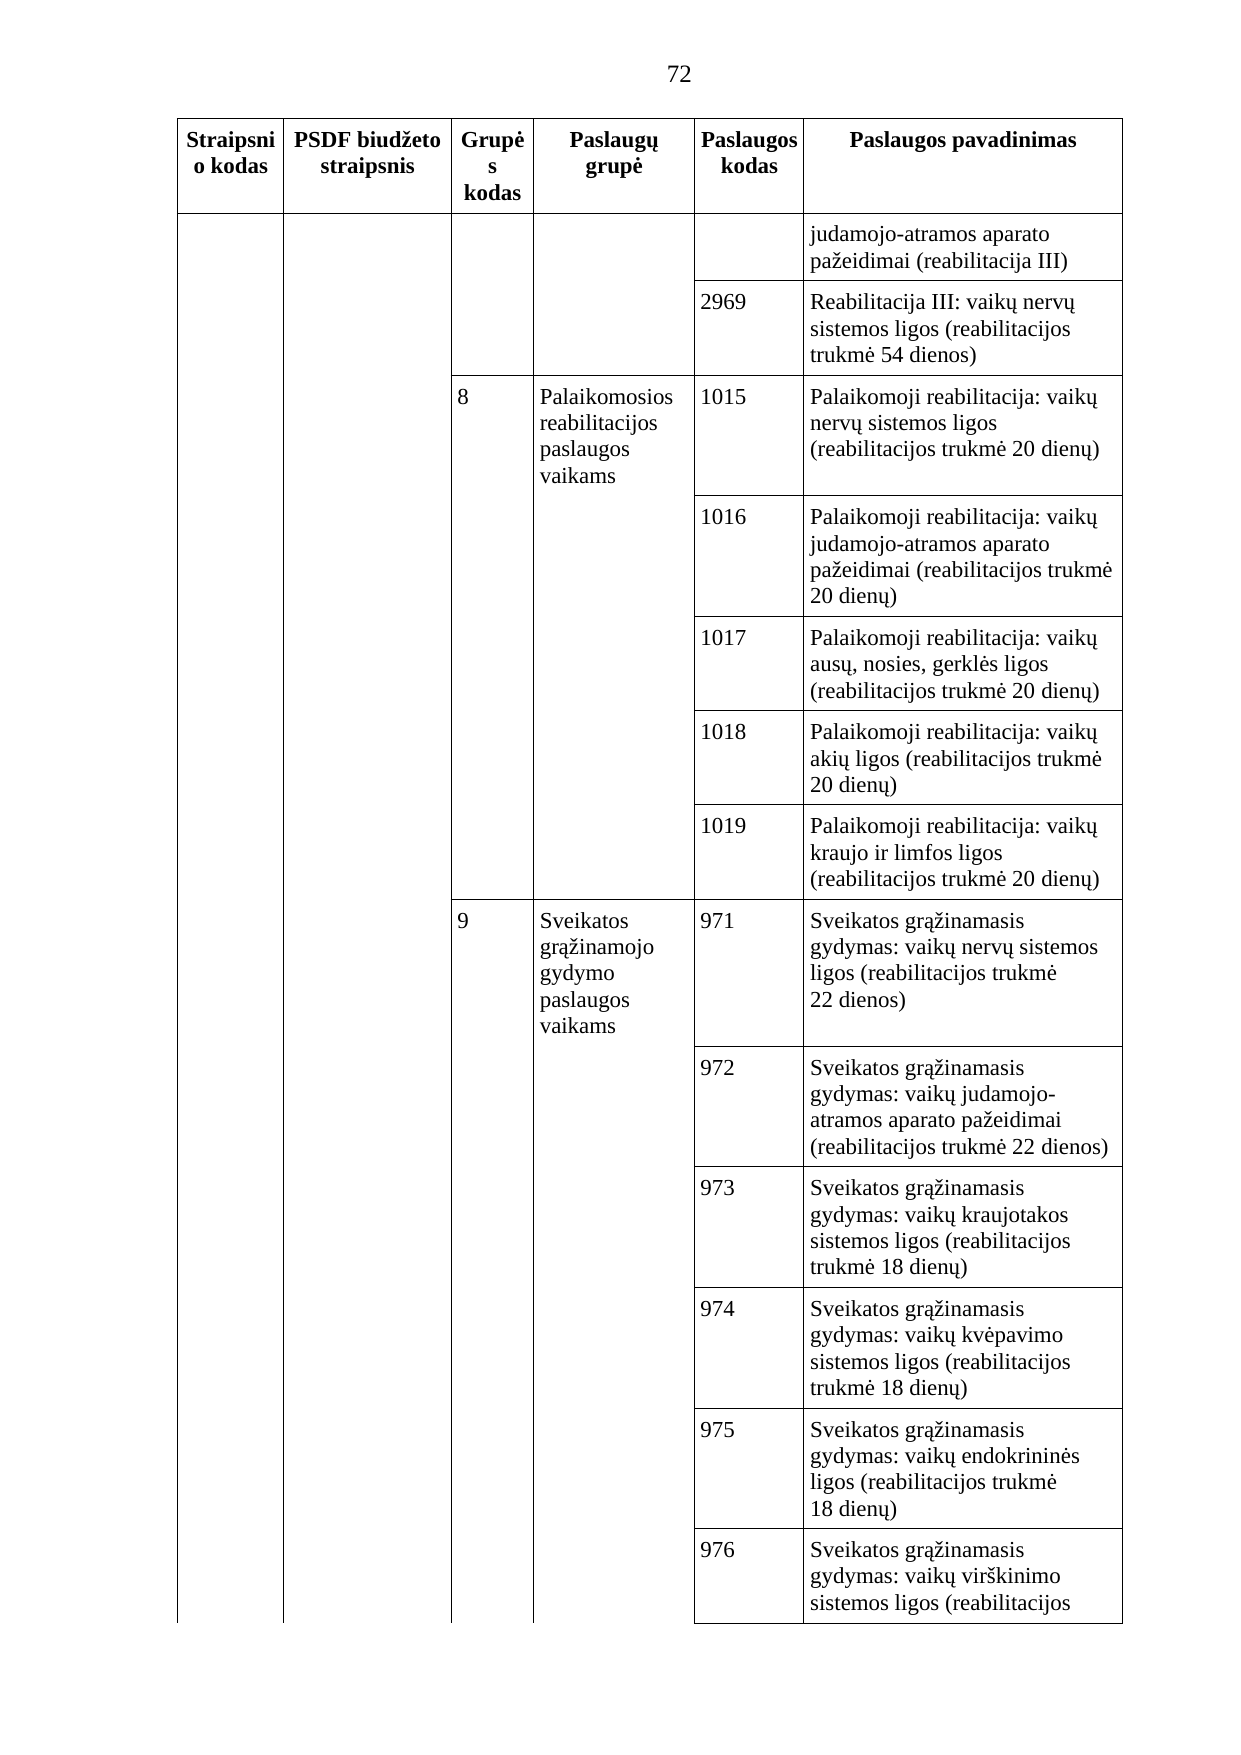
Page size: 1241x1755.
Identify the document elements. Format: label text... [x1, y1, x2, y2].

table_cell [452, 1408, 533, 1528]
table_cell Palaikomoji reabilitacija: vaikų judamojo-atramos aparato pažeidimai (reabilitacijos trukmė 20 dienų) [804, 496, 1122, 616]
table_cell Palaikomoji reabilitacija: vaikų kraujo ir limfos ligos (reabilitacijos trukmė 20 dienų) [804, 805, 1122, 899]
table_cell [284, 280, 451, 374]
table_header Paslaugų grupė [534, 119, 694, 212]
table_cell [178, 899, 283, 1046]
table_cell [452, 616, 533, 710]
table_cell [452, 710, 533, 804]
table_cell [452, 1287, 533, 1407]
table_cell [178, 804, 283, 899]
table_cell [452, 804, 533, 899]
table_cell [534, 1287, 694, 1407]
table_cell [534, 1046, 694, 1166]
table_cell [284, 1408, 451, 1528]
table_cell [178, 1408, 283, 1528]
table_cell Palaikomosios reabilitacijos paslaugos vaikams [534, 376, 694, 495]
table_cell [534, 214, 694, 374]
table_cell [284, 495, 451, 616]
table_cell [452, 1046, 533, 1166]
table_cell [178, 214, 283, 280]
table_cell Sveikatos grąžinamasis gydymas: vaikų kvėpavimo sistemos ligos (reabilitacijos trukmė 18 dienų) [804, 1288, 1122, 1407]
table_cell 1017 [695, 617, 803, 710]
table_header Grupės kodas [452, 119, 533, 212]
table_cell 971 [695, 900, 803, 1046]
table_cell [284, 1046, 451, 1166]
table_cell [452, 1528, 533, 1622]
table_cell [452, 1166, 533, 1287]
table_cell [534, 1166, 694, 1287]
table_cell [452, 214, 533, 374]
table_cell Palaikomoji reabilitacija: vaikų ausų, nosies, gerklės ligos (reabilitacijos trukmė 20 dienų) [804, 617, 1122, 710]
table_cell [284, 710, 451, 804]
table_cell [284, 616, 451, 710]
table_cell Sveikatos grąžinamasis gydymas: vaikų virškinimo sistemos ligos (reabilitacijos [804, 1529, 1122, 1622]
table_cell [284, 899, 451, 1046]
table_cell [178, 280, 283, 374]
table_cell [178, 375, 283, 495]
table_cell 9 [452, 900, 533, 1046]
table_cell 974 [695, 1288, 803, 1407]
table_cell [284, 1166, 451, 1287]
table_cell Sveikatos grąžinamasis gydymas: vaikų kraujotakos sistemos ligos (reabilitacijos trukmė 18 dienų) [804, 1167, 1122, 1287]
table_cell judamojo-atramos aparato pažeidimai (reabilitacija III) [804, 214, 1122, 280]
table_cell 975 [695, 1409, 803, 1528]
table_header Paslaugos kodas [695, 119, 803, 212]
table_cell [178, 1528, 283, 1622]
table_header Straipsnio kodas [178, 119, 283, 212]
table_cell Palaikomoji reabilitacija: vaikų nervų sistemos ligos (reabilitacijos trukmė 20 dienų) [804, 376, 1122, 495]
table_header PSDF biudžeto straipsnis [284, 119, 451, 212]
table_cell [178, 710, 283, 804]
table_cell Sveikatos grąžinamasis gydymas: vaikų judamojo-atramos aparato pažeidimai (reabilitacijos trukmė 22 dienos) [804, 1047, 1122, 1166]
table_cell Palaikomoji reabilitacija: vaikų akių ligos (reabilitacijos trukmė 20 dienų) [804, 711, 1122, 804]
table_cell [178, 1287, 283, 1407]
table_cell 1015 [695, 376, 803, 495]
table_cell [284, 1287, 451, 1407]
table_cell [534, 804, 694, 899]
table_cell [534, 1528, 694, 1622]
table_cell [284, 375, 451, 495]
table_cell [534, 710, 694, 804]
table_cell Sveikatos grąžinamasis gydymas: vaikų endokrininės ligos (reabilitacijos trukmė 18 dienų) [804, 1409, 1122, 1528]
table_cell [534, 1408, 694, 1528]
table_cell [452, 495, 533, 616]
table_cell 2969 [695, 281, 803, 374]
table_cell [284, 804, 451, 899]
table_cell [534, 495, 694, 616]
table_cell 1018 [695, 711, 803, 804]
table_cell [178, 1166, 283, 1287]
table_cell 1019 [695, 805, 803, 899]
table_cell 973 [695, 1167, 803, 1287]
table_cell 8 [452, 376, 533, 495]
table_header Paslaugos pavadinimas [804, 119, 1122, 212]
table_cell [284, 1528, 451, 1622]
table_cell 1016 [695, 496, 803, 616]
table_cell [284, 214, 451, 280]
table_cell 976 [695, 1529, 803, 1622]
table_cell [695, 214, 803, 280]
table_cell 972 [695, 1047, 803, 1166]
table_cell Sveikatos grąžinamojo gydymo paslaugos vaikams [534, 900, 694, 1046]
table_cell [178, 616, 283, 710]
table_cell Reabilitacija III: vaikų nervų sistemos ligos (reabilitacijos trukmė 54 dienos) [804, 281, 1122, 374]
table_cell [534, 616, 694, 710]
table_cell Sveikatos grąžinamasis gydymas: vaikų nervų sistemos ligos (reabilitacijos trukmė 22 dienos) [804, 900, 1122, 1046]
table_cell [178, 1046, 283, 1166]
table_cell [178, 495, 283, 616]
